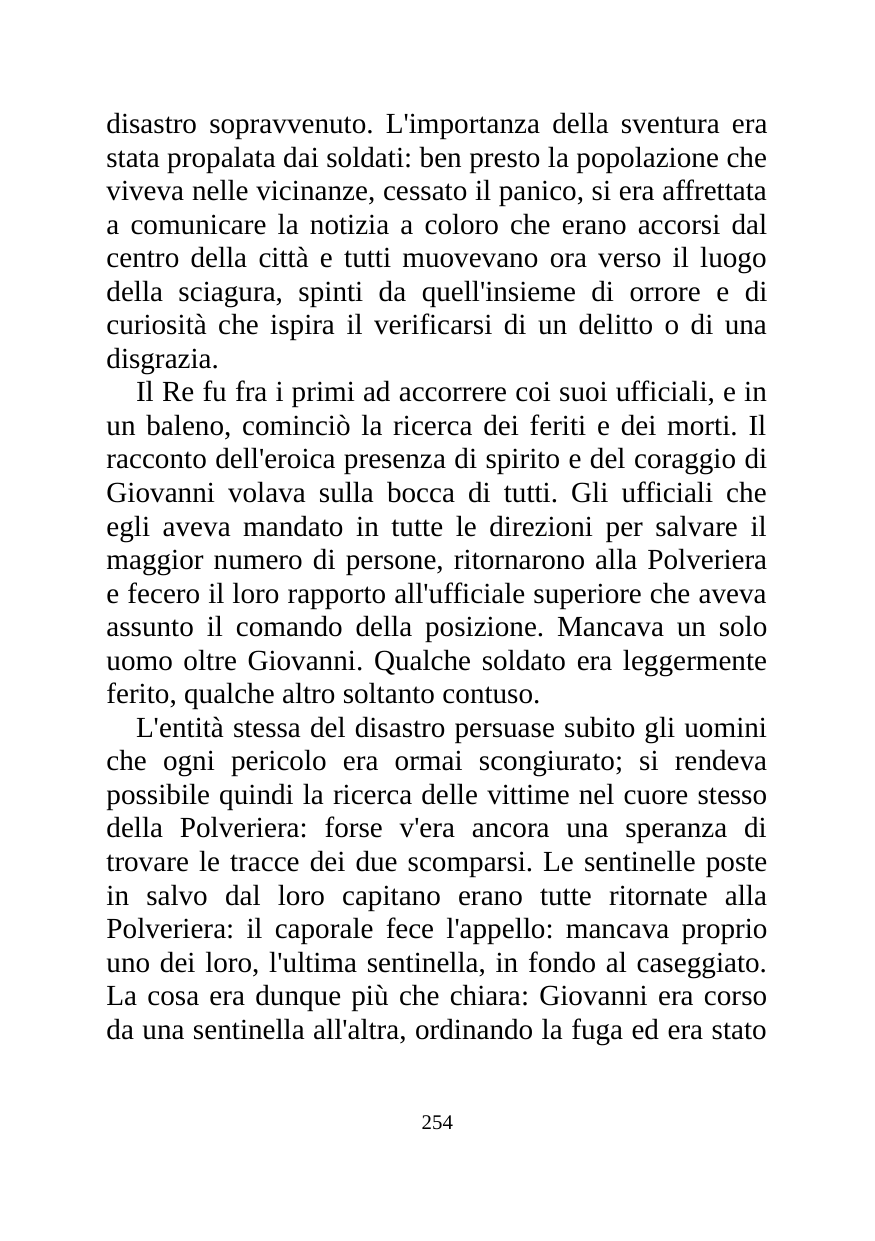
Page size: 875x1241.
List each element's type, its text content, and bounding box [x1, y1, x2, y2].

text disastro sopravvenuto. L'importanza della sventura era stata propalata dai soldati: ben presto la popolazione che viveva nelle vicinanze, cessato il panico, si era affrettata a comunicare la notizia a coloro che erano accorsi dal centro della città e tutti muovevano ora verso il luogo della sciagura, spinti da quell'insieme di orrore e di curiosità che ispira il verificarsi di un delitto o di una disgrazia. [106, 106, 768, 374]
text Il Re fu fra i primi ad accorrere coi suoi ufficiali, e in un baleno, cominciò la ricerca dei feriti e dei morti. Il racconto dell'eroica presenza di spirito e del coraggio di Giovanni volava sulla bocca di tutti. Gli ufficiali che egli aveva mandato in tutte le direzioni per salvare il maggior numero di persone, ritornarono alla Polveriera e fecero il loro rapporto all'ufficiale superiore che aveva assunto il comando della posizione. Mancava un solo uomo oltre Giovanni. Qualche soldato era leggermente ferito, qualche altro soltanto contuso. [106, 374, 768, 710]
text L'entità stessa del disastro persuase subito gli uomini che ogni pericolo era ormai scongiurato; si rendeva possibile quindi la ricerca delle vittime nel cuore stesso della Polveriera: forse v'era ancora una speranza di trovare le tracce dei due scomparsi. Le sentinelle poste in salvo dal loro capitano erano tutte ritornate alla Polveriera: il caporale fece l'appello: mancava proprio uno dei loro, l'ultima sentinella, in fondo al caseggiato. La cosa era dunque più che chiara: Giovanni era corso da una sentinella all'altra, ordinando la fuga ed era stato [106, 710, 768, 1045]
